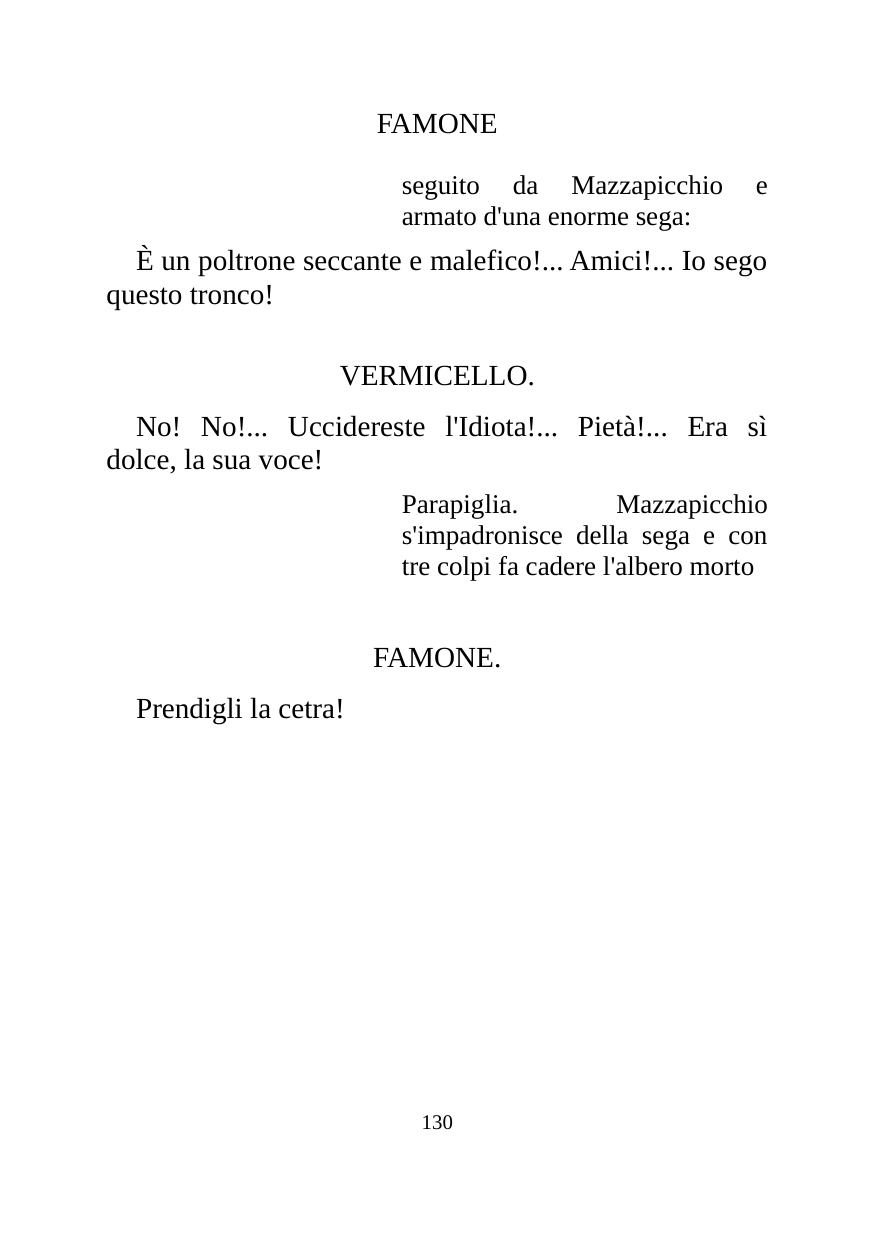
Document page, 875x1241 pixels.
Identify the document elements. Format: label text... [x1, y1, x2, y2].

text seguito da Mazzapicchio e armato d'una enorme sega: [402, 169, 768, 232]
text No! No!... Uccidereste l'Idiota!... Pietà!... Era sì dolce, la sua voce! [106, 409, 768, 476]
text FAMONE. [106, 640, 768, 674]
text Prendigli la cetra! [106, 692, 768, 725]
text FAMONE [106, 106, 768, 140]
text VERMICELLO. [106, 358, 768, 391]
text È un poltrone seccante e malefico!... Amici!... Io sego questo tronco! [106, 243, 768, 310]
text Parapiglia. Mazzapicchio s'impadronisce della sega e con tre colpi fa cadere l'albero morto [402, 488, 768, 581]
